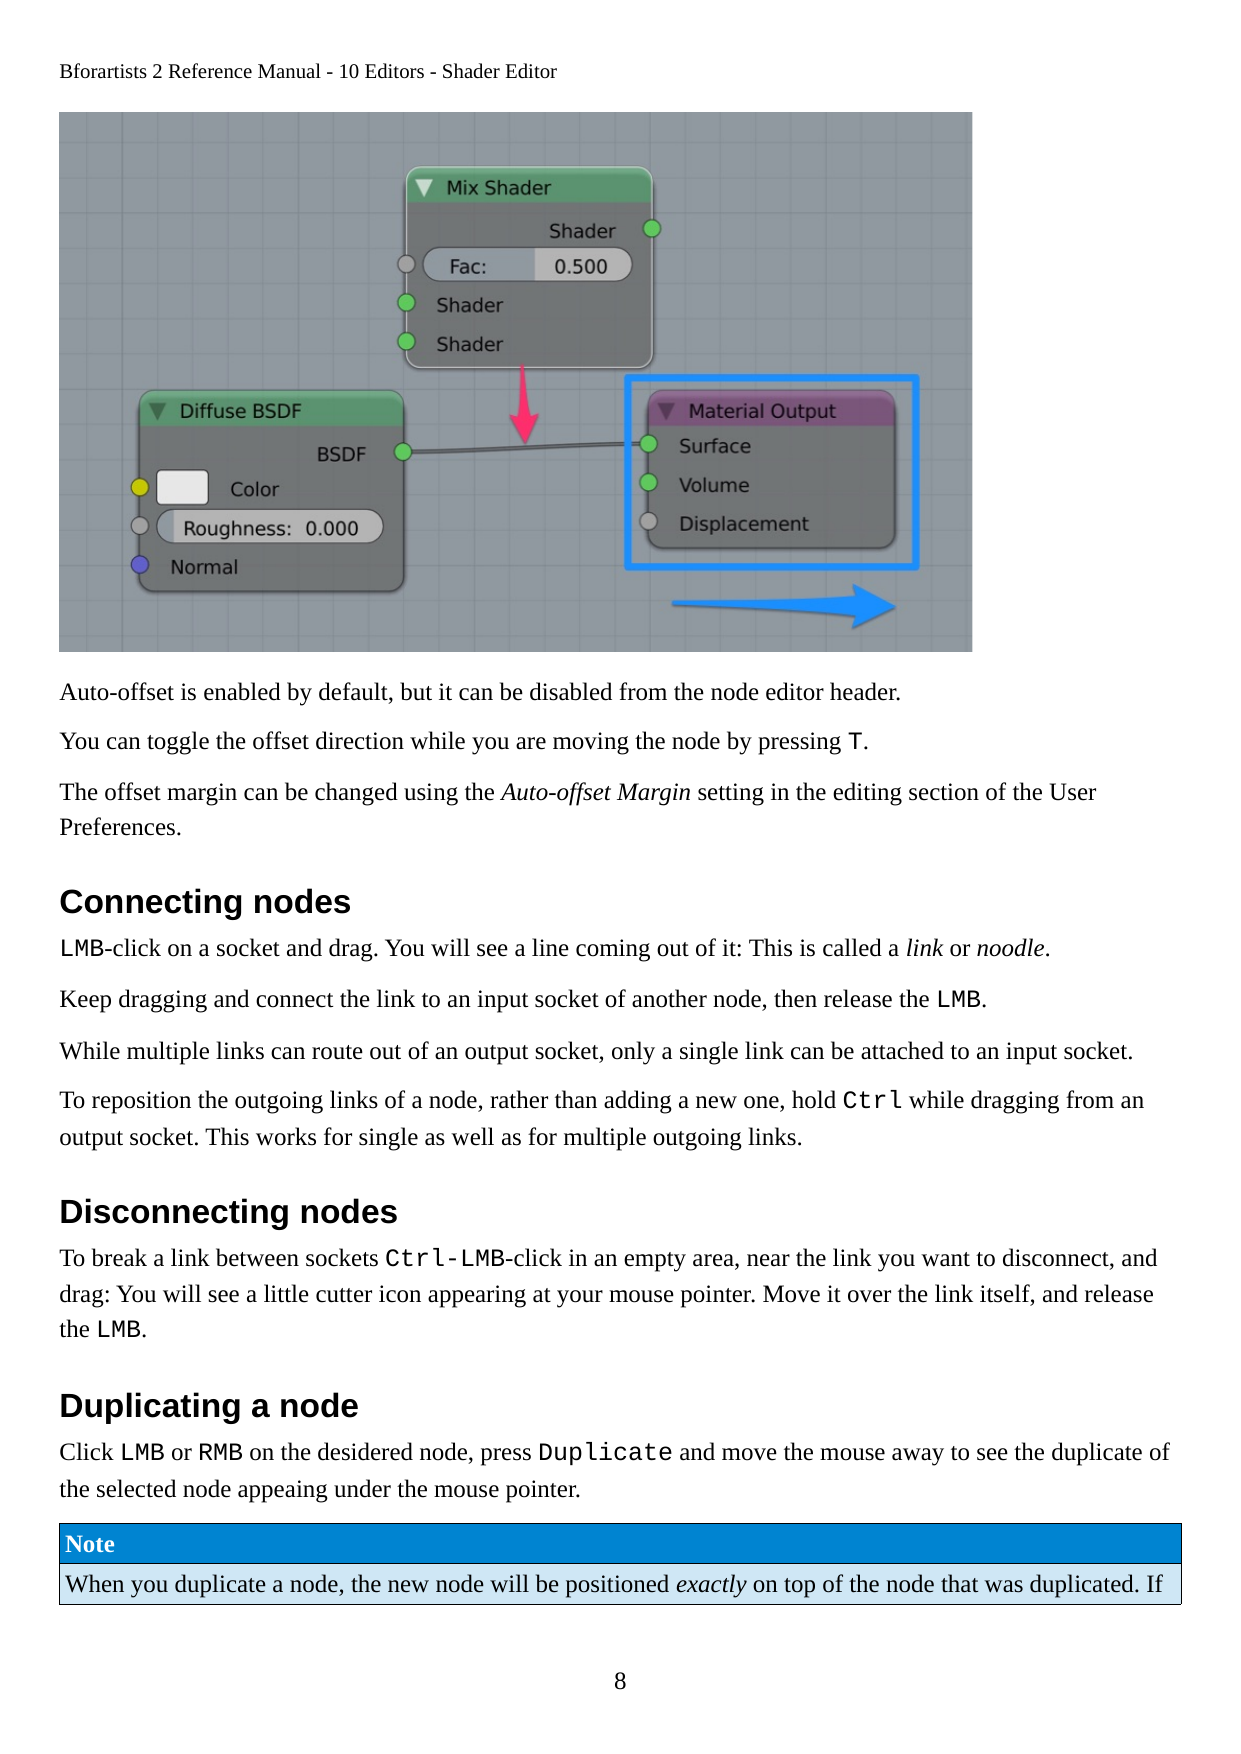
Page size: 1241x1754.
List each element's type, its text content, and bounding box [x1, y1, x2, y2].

text Keep dragging and connect the link to an input socket of another node, then release the LMB. [59, 984, 1181, 1015]
text The offset margin can be changed using the Auto-offset Margin setting in the editing section of the User Preferences. [59, 777, 1181, 841]
text Click LMB or RMB on the desidered node, press Duplicate and move the mouse away to see the duplicate of the selected node appeaing under the mouse pointer. [59, 1437, 1181, 1503]
text While multiple links can route out of an output socket, only a single link can be attached to an input socket. [59, 1036, 1181, 1065]
text You can toggle the offset direction while you are moving the node by pressing T. [59, 726, 1181, 757]
subtitle Duplicating a node [59, 1386, 1181, 1425]
text To reposition the outgoing links of a node, rather than adding a new one, hold Ctrl while dragging from an output socket. This works for single as well as for multiple outgoing links. [59, 1085, 1181, 1151]
table_header Note [60, 1524, 1181, 1563]
table_cell When you duplicate a node, the new node will be positioned exactly on top of the node that was duplicated. If [60, 1564, 1181, 1604]
text LMB-click on a socket and drag. You will see a line coming out of it: This is called a link or noodle. [59, 933, 1181, 964]
picture [59, 112, 973, 652]
text Auto-offset is enabled by default, but it can be disabled from the node editor header. [59, 677, 1181, 706]
subtitle Connecting nodes [59, 882, 1181, 921]
subtitle Disconnecting nodes [59, 1192, 1181, 1230]
text To break a link between sockets Ctrl-LMB-click in an empty area, near the link you want to disconnect, and drag: You will see a little cutter icon appearing at your mouse pointer. Move it over the link itself, and release the LMB. [59, 1243, 1181, 1345]
